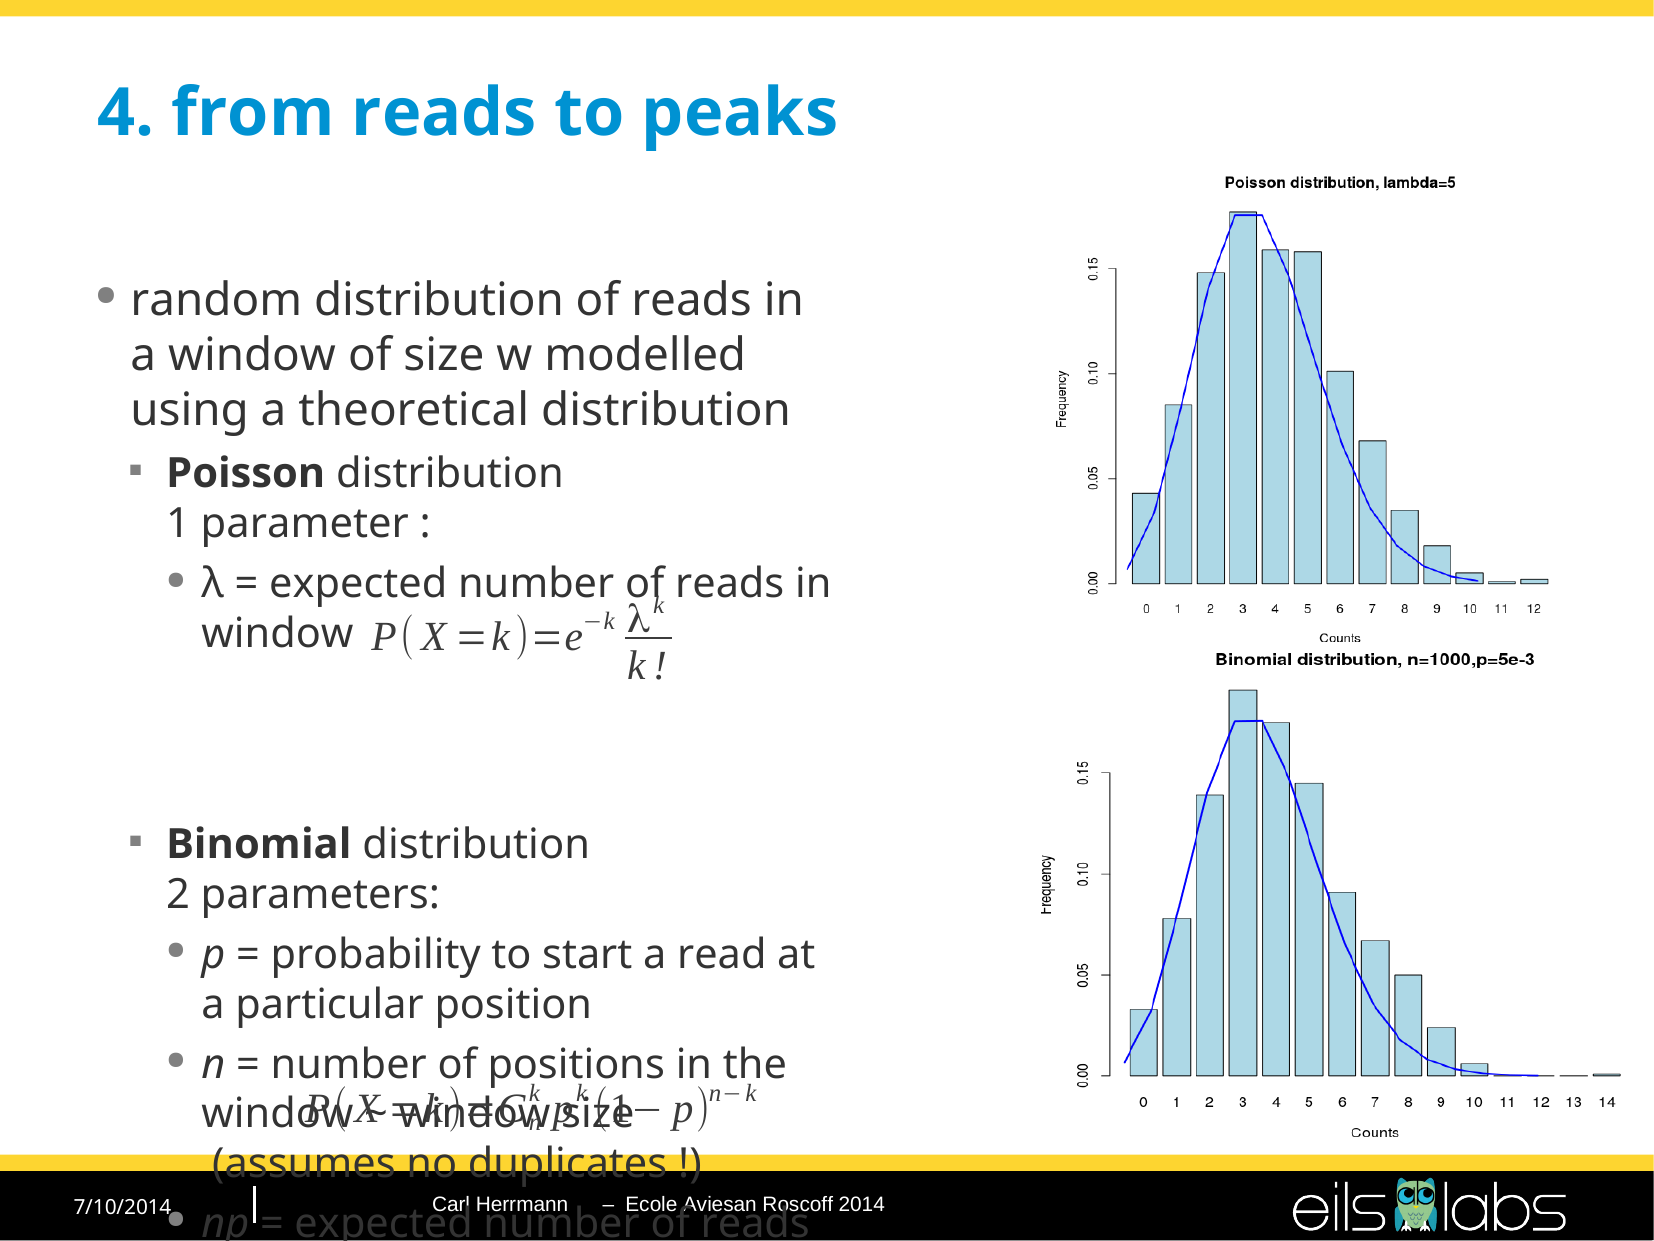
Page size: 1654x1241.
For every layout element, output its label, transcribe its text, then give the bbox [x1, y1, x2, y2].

picture [1292, 1177, 1566, 1232]
picture [1041, 167, 1642, 1144]
chart [291, 1078, 769, 1137]
title 4. from reads to peaks [82, 61, 1571, 168]
chart [358, 590, 683, 688]
list random distribution of reads in a window of size w modelled using a theoretical distribution Poisson distribution 1 parameter : λ = expected number of reads in window Binomial distribution 2 parameters: p = probability to start a read at a particular position n = number of positions in the window ~ window size (assumes no duplicates !) np = expected number of reads in window [80, 262, 849, 1054]
